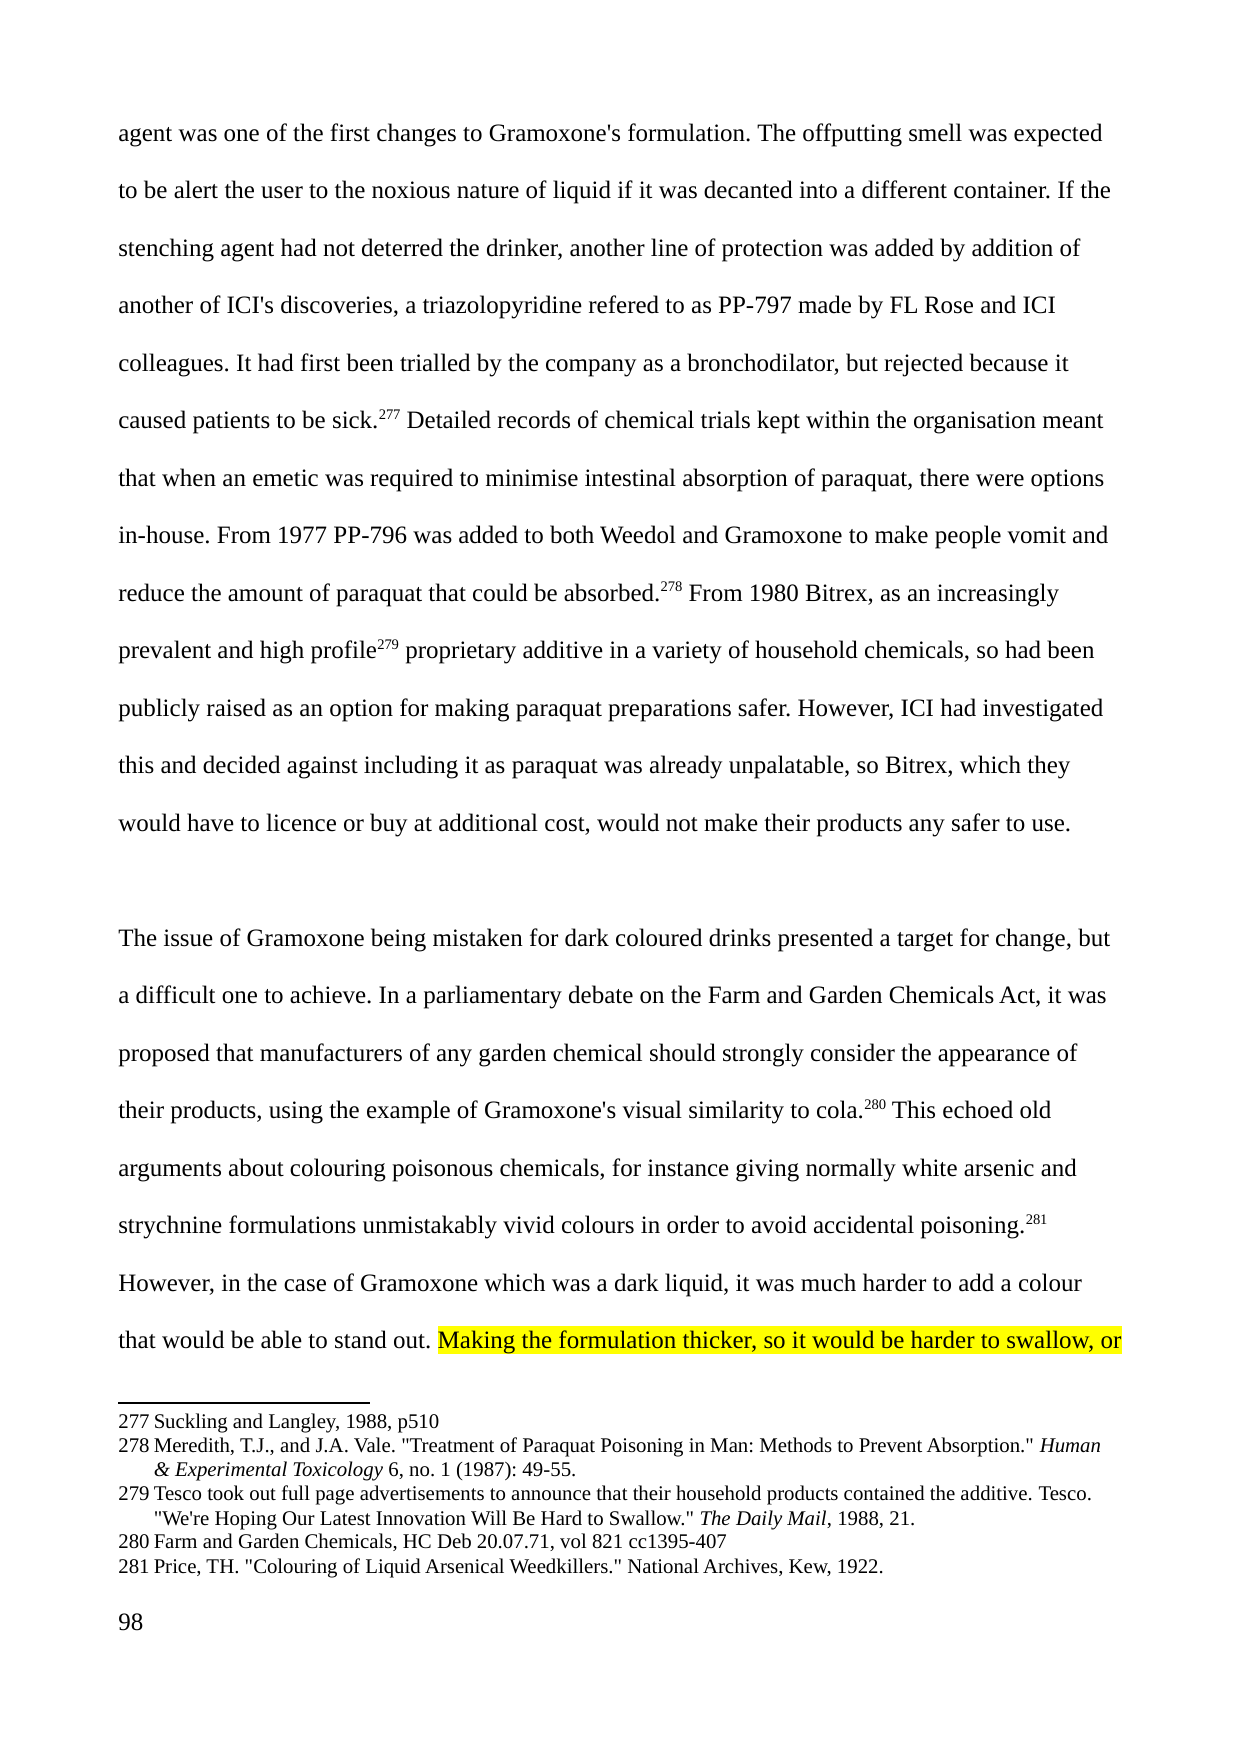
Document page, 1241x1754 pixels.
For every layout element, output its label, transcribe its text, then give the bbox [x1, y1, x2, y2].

text Farm and Garden Chemicals, HC Deb 20.07.71, vol 821 cc1395-407 [118, 1529, 1122, 1553]
text agent was one of the first changes to Gramoxone's formulation. The offputting smell was expected to be alert the user to the noxious nature of liquid if it was decanted into a different container. If the stenching agent had not deterred the drinker, another line of protection was added by addition of another of ICI's discoveries, a triazolopyridine refered to as PP-797 made by FL Rose and ICI colleagues. It had first been trialled by the company as a bronchodilator, but rejected because it caused patients to be sick. Detailed records of chemical trials kept within the organisation meant that when an emetic was required to minimise intestinal absorption of paraquat, there were options in-house. From 1977 PP-796 was added to both Weedol and Gramoxone to make people vomit and reduce the amount of paraquat that could be absorbed. From 1980 Bitrex, as an increasingly prevalent and high profile proprietary additive in a variety of household chemicals, so had been publicly raised as an option for making paraquat preparations safer. However, ICI had investigated this and decided against including it as paraquat was already unpalatable, so Bitrex, which they would have to licence or buy at additional cost, would not make their products any safer to use. [118, 118, 1122, 837]
text Price, TH. "Colouring of Liquid Arsenical Weedkillers." National Archives, Kew, 1922. [118, 1553, 1122, 1578]
text Meredith, T.J., and J.A. Vale. "Treatment of Paraquat Poisoning in Man: Methods to Prevent Absorption." Human & Experimental Toxicology 6, no. 1 (1987): 49-55. [118, 1433, 1122, 1481]
text Suckling and Langley, 1988, p510 [118, 1409, 1122, 1433]
text The issue of Gramoxone being mistaken for dark coloured drinks presented a target for change, but a difficult one to achieve. In a parliamentary debate on the Farm and Garden Chemicals Act, it was proposed that manufacturers of any garden chemical should strongly consider the appearance of their products, using the example of Gramoxone's visual similarity to cola. This echoed old arguments about colouring poisonous chemicals, for instance giving normally white arsenic and strychnine formulations unmistakably vivid colours in order to avoid accidental poisoning. However, in the case of Gramoxone which was a dark liquid, it was much harder to add a colour that would be able to stand out. Making the formulation thicker, so it would be harder to swallow, or [118, 923, 1122, 1354]
text Tesco took out full page advertisements to announce that their household products contained the additive. Tesco. "We're Hoping Our Latest Innovation Will Be Hard to Swallow." The Daily Mail, 1988, 21. [118, 1481, 1122, 1529]
